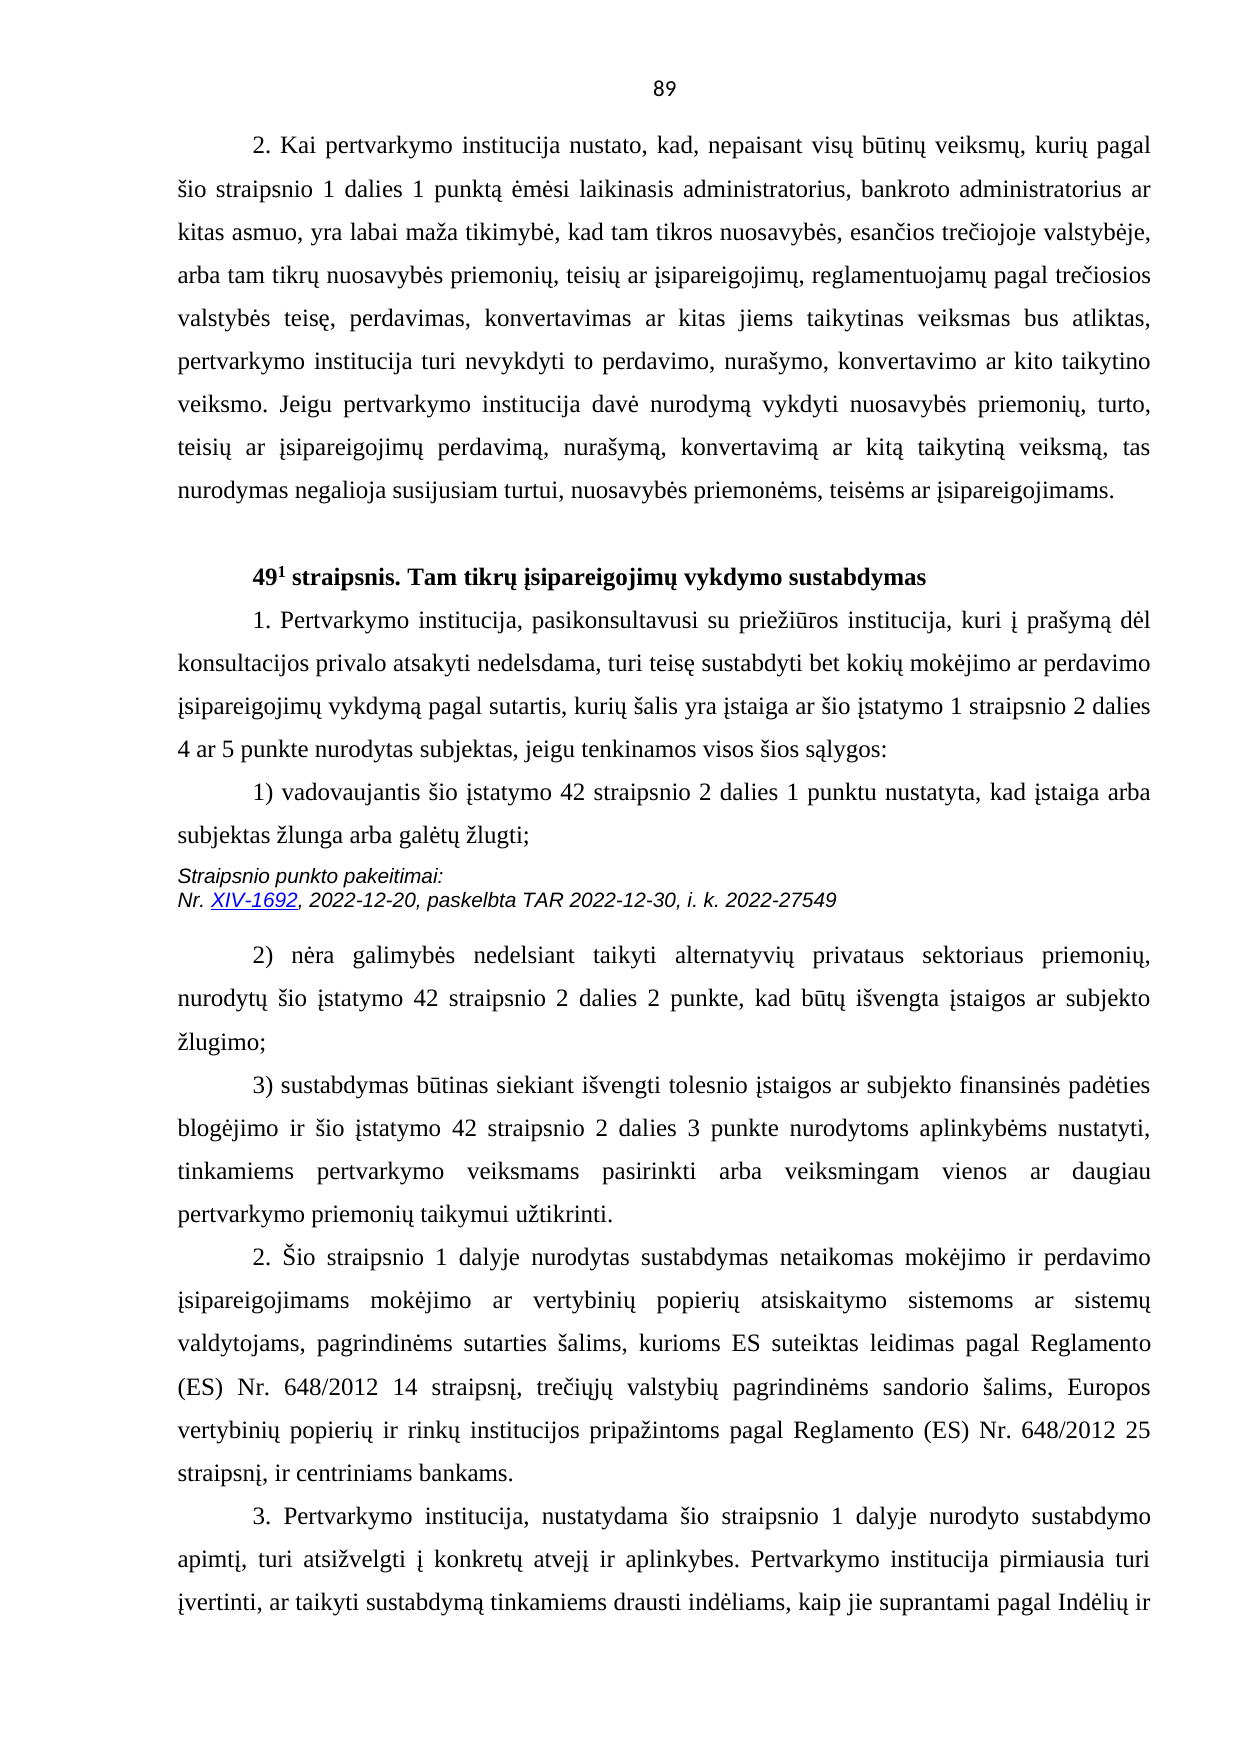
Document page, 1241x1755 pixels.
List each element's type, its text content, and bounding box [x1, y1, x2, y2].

text 3) sustabdymas būtinas siekiant išvengti tolesnio įstaigos ar subjekto finansinės padėties blogėjimo ir šio įstatymo 42 straipsnio 2 dalies 3 punkte nurodytoms aplinkybėms nustatyti, tinkamiems pertvarkymo veiksmams pasirinkti arba veiksmingam vienos ar daugiau pertvarkymo priemonių taikymui užtikrinti. [177, 1070, 1152, 1228]
text 1. Pertvarkymo institucija, pasikonsultavusi su priežiūros institucija, kuri į prašymą dėl konsultacijos privalo atsakyti nedelsdama, turi teisę sustabdyti bet kokių mokėjimo ar perdavimo įsipareigojimų vykdymą pagal sutartis, kurių šalis yra įstaiga ar šio įstatymo 1 straipsnio 2 dalies 4 ar 5 punkte nurodytas subjektas, jeigu tenkinamos visos šios sąlygos: [177, 605, 1152, 763]
text Nr. XIV-1692, 2022-12-20, paskelbta TAR 2022-12-30, i. k. 2022-27549 [177, 888, 1152, 912]
text 491 straipsnis. Tam tikrų įsipareigojimų vykdymo sustabdymas [177, 562, 1152, 591]
text 2. Kai pertvarkymo institucija nustato, kad, nepaisant visų būtinų veiksmų, kurių pagal šio straipsnio 1 dalies 1 punktą ėmėsi laikinasis administratorius, bankroto administratorius ar kitas asmuo, yra labai maža tikimybė, kad tam tikros nuosavybės, esančios trečiojoje valstybėje, arba tam tikrų nuosavybės priemonių, teisių ar įsipareigojimų, reglamentuojamų pagal trečiosios valstybės teisę, perdavimas, konvertavimas ar kitas jiems taikytinas veiksmas bus atliktas, pertvarkymo institucija turi nevykdyti to perdavimo, nurašymo, konvertavimo ar kito taikytino veiksmo. Jeigu pertvarkymo institucija davė nurodymą vykdyti nuosavybės priemonių, turto, teisių ar įsipareigojimų perdavimą, nurašymą, konvertavimą ar kitą taikytiną veiksmą, tas nurodymas negalioja susijusiam turtui, nuosavybės priemonėms, teisėms ar įsipareigojimams. [177, 131, 1152, 504]
text Straipsnio punkto pakeitimai: [177, 864, 1152, 888]
text 3. Pertvarkymo institucija, nustatydama šio straipsnio 1 dalyje nurodyto sustabdymo apimtį, turi atsižvelgti į konkretų atvejį ir aplinkybes. Pertvarkymo institucija pirmiausia turi įvertinti, ar taikyti sustabdymą tinkamiems drausti indėliams, kaip jie suprantami pagal Indėlių ir [177, 1501, 1152, 1616]
text 2) nėra galimybės nedelsiant taikyti alternatyvių privataus sektoriaus priemonių, nurodytų šio įstatymo 42 straipsnio 2 dalies 2 punkte, kad būtų išvengta įstaigos ar subjekto žlugimo; [177, 940, 1152, 1055]
text 2. Šio straipsnio 1 dalyje nurodytas sustabdymas netaikomas mokėjimo ir perdavimo įsipareigojimams mokėjimo ar vertybinių popierių atsiskaitymo sistemoms ar sistemų valdytojams, pagrindinėms sutarties šalims, kurioms ES suteiktas leidimas pagal Reglamento (ES) Nr. 648/2012 14 straipsnį, trečiųjų valstybių pagrindinėms sandorio šalims, Europos vertybinių popierių ir rinkų institucijos pripažintoms pagal Reglamento (ES) Nr. 648/2012 25 straipsnį, ir centriniams bankams. [177, 1242, 1152, 1487]
text 1) vadovaujantis šio įstatymo 42 straipsnio 2 dalies 1 punktu nustatyta, kad įstaiga arba subjektas žlunga arba galėtų žlugti; [177, 777, 1152, 849]
